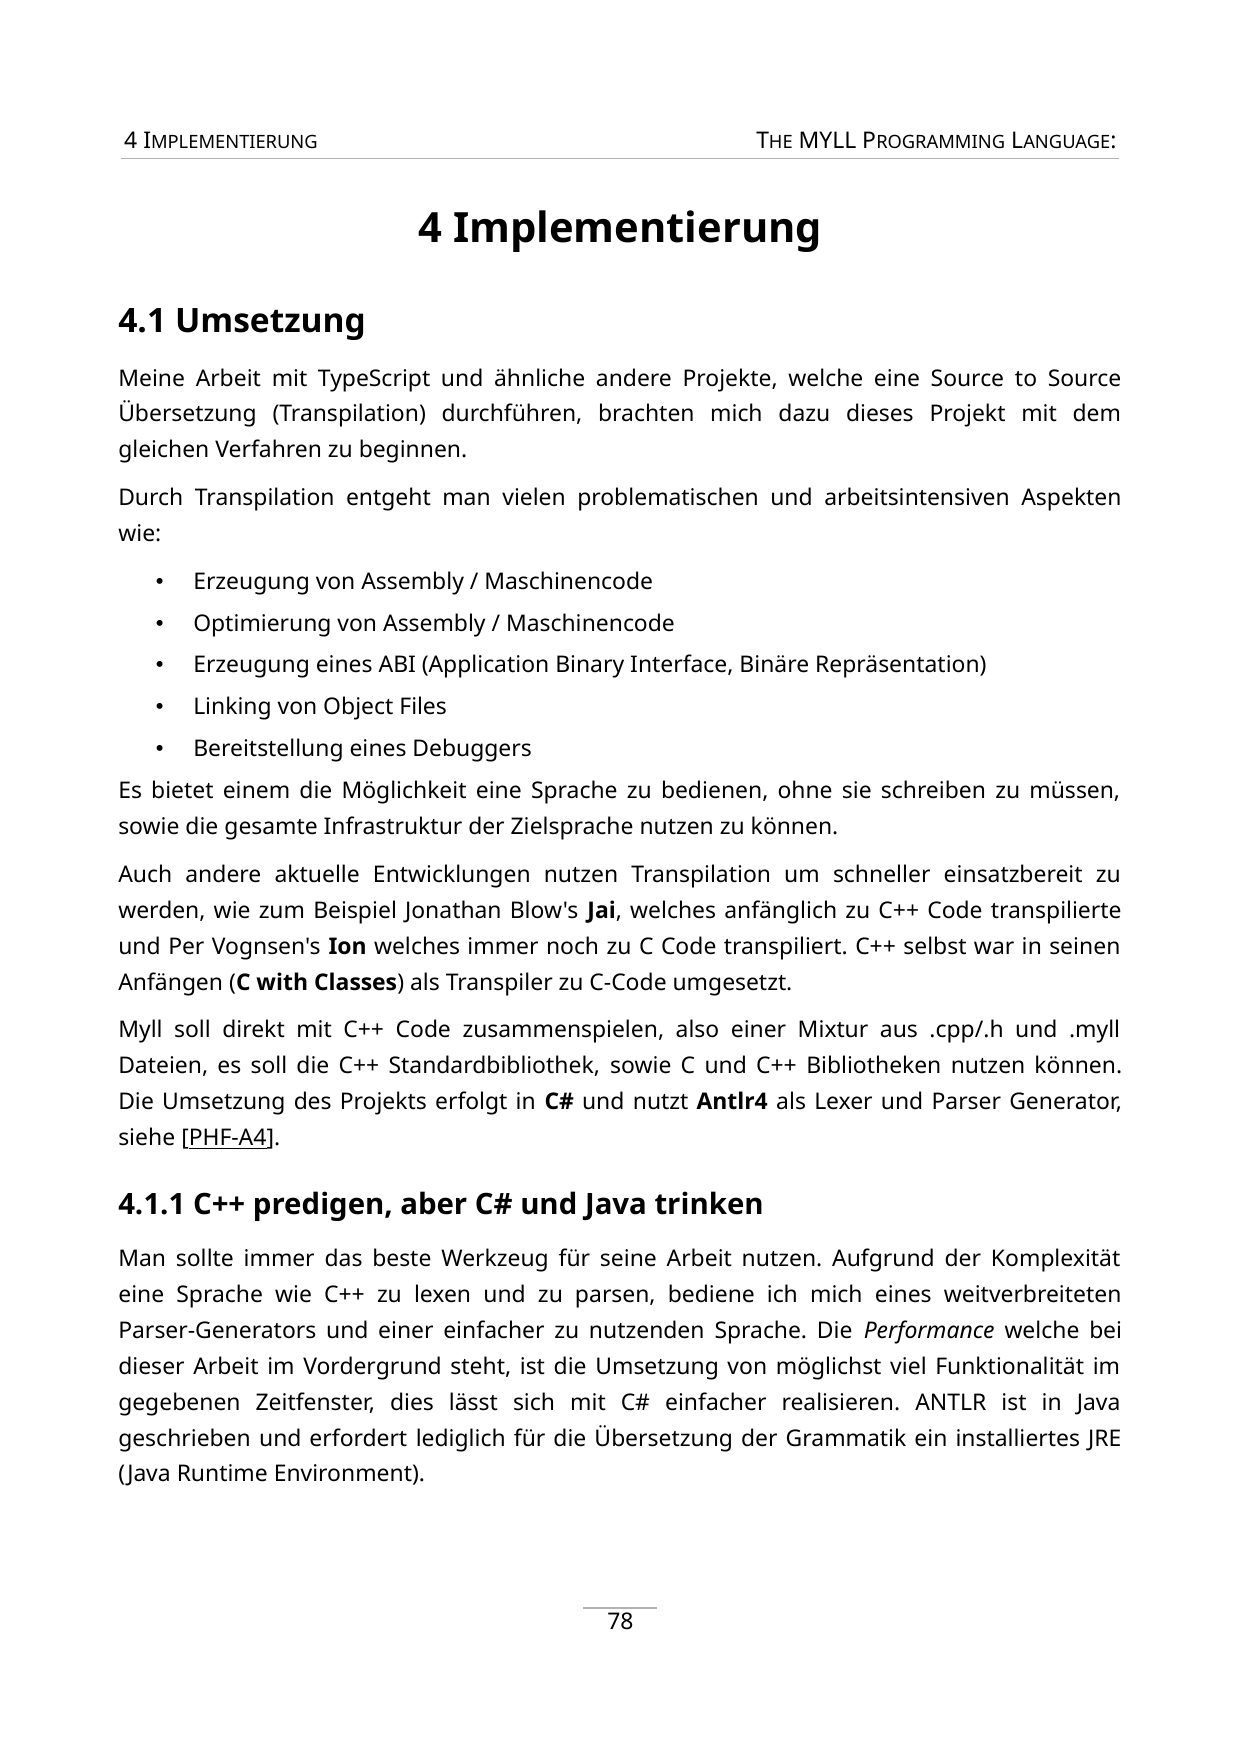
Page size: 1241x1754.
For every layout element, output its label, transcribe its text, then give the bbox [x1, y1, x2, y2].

list Erzeugung von Assembly / Maschinencode [156, 565, 1122, 596]
text Durch Transpilation entgeht man vielen problematischen und arbeitsintensiven Aspekten wie: [118, 481, 1122, 548]
list Erzeugung eines ABI (Application Binary Interface, Binäre Repräsentation) [156, 648, 1122, 680]
list Bereitstellung eines Debuggers [156, 732, 1122, 763]
text Myll soll direkt mit C++ Code zusammenspielen, also einer Mixtur aus .cpp/.h und .myll Dateien, es soll die C++ Standardbibliothek, sowie C und C++ Bibliotheken nutzen können. Die Umsetzung des Projekts erfolgt in C# und nutzt Antlr4 als Lexer und Parser Generator, siehe [PHF-A4]. [118, 1013, 1122, 1152]
subtitle Implementierung [118, 198, 1122, 255]
list Linking von Object Files [156, 690, 1122, 722]
list Optimierung von Assembly / Maschinencode [156, 607, 1122, 638]
text Man sollte immer das beste Werkzeug für seine Arbeit nutzen. Aufgrund der Komplexität eine Sprache wie C++ zu lexen und zu parsen, bediene ich mich eines weitverbreiteten Parser-Generators und einer einfacher zu nutzenden Sprache. Die Performance welche bei dieser Arbeit im Vordergrund steht, ist die Umsetzung von möglichst viel Funktionalität im gegebenen Zeitfenster, dies lässt sich mit C# einfacher realisieren. ANTLR ist in Java geschrieben und erfordert lediglich für die Übersetzung der Grammatik ein installiertes JRE (Java Runtime Environment). [118, 1242, 1122, 1489]
subtitle C++ predigen, aber C# und Java trinken [118, 1183, 1122, 1223]
text Es bietet einem die Möglichkeit eine Sprache zu bedienen, ohne sie schreiben zu müssen, sowie die gesamte Infrastruktur der Zielsprache nutzen zu können. [118, 774, 1122, 841]
subtitle Umsetzung [118, 296, 1122, 342]
text Meine Arbeit mit TypeScript und ähnliche andere Projekte, welche eine Source to Source Übersetzung (Transpilation) durchführen, brachten mich dazu dieses Projekt mit dem gleichen Verfahren zu beginnen. [118, 361, 1122, 464]
text Auch andere aktuelle Entwicklungen nutzen Transpilation um schneller einsatzbereit zu werden, wie zum Beispiel Jonathan Blow's Jai, welches anfänglich zu C++ Code transpilierte und Per Vognsen's Ion welches immer noch zu C Code transpiliert. C++ selbst war in seinen Anfängen (C with Classes) als Transpiler zu C-Code umgesetzt. [118, 858, 1122, 997]
